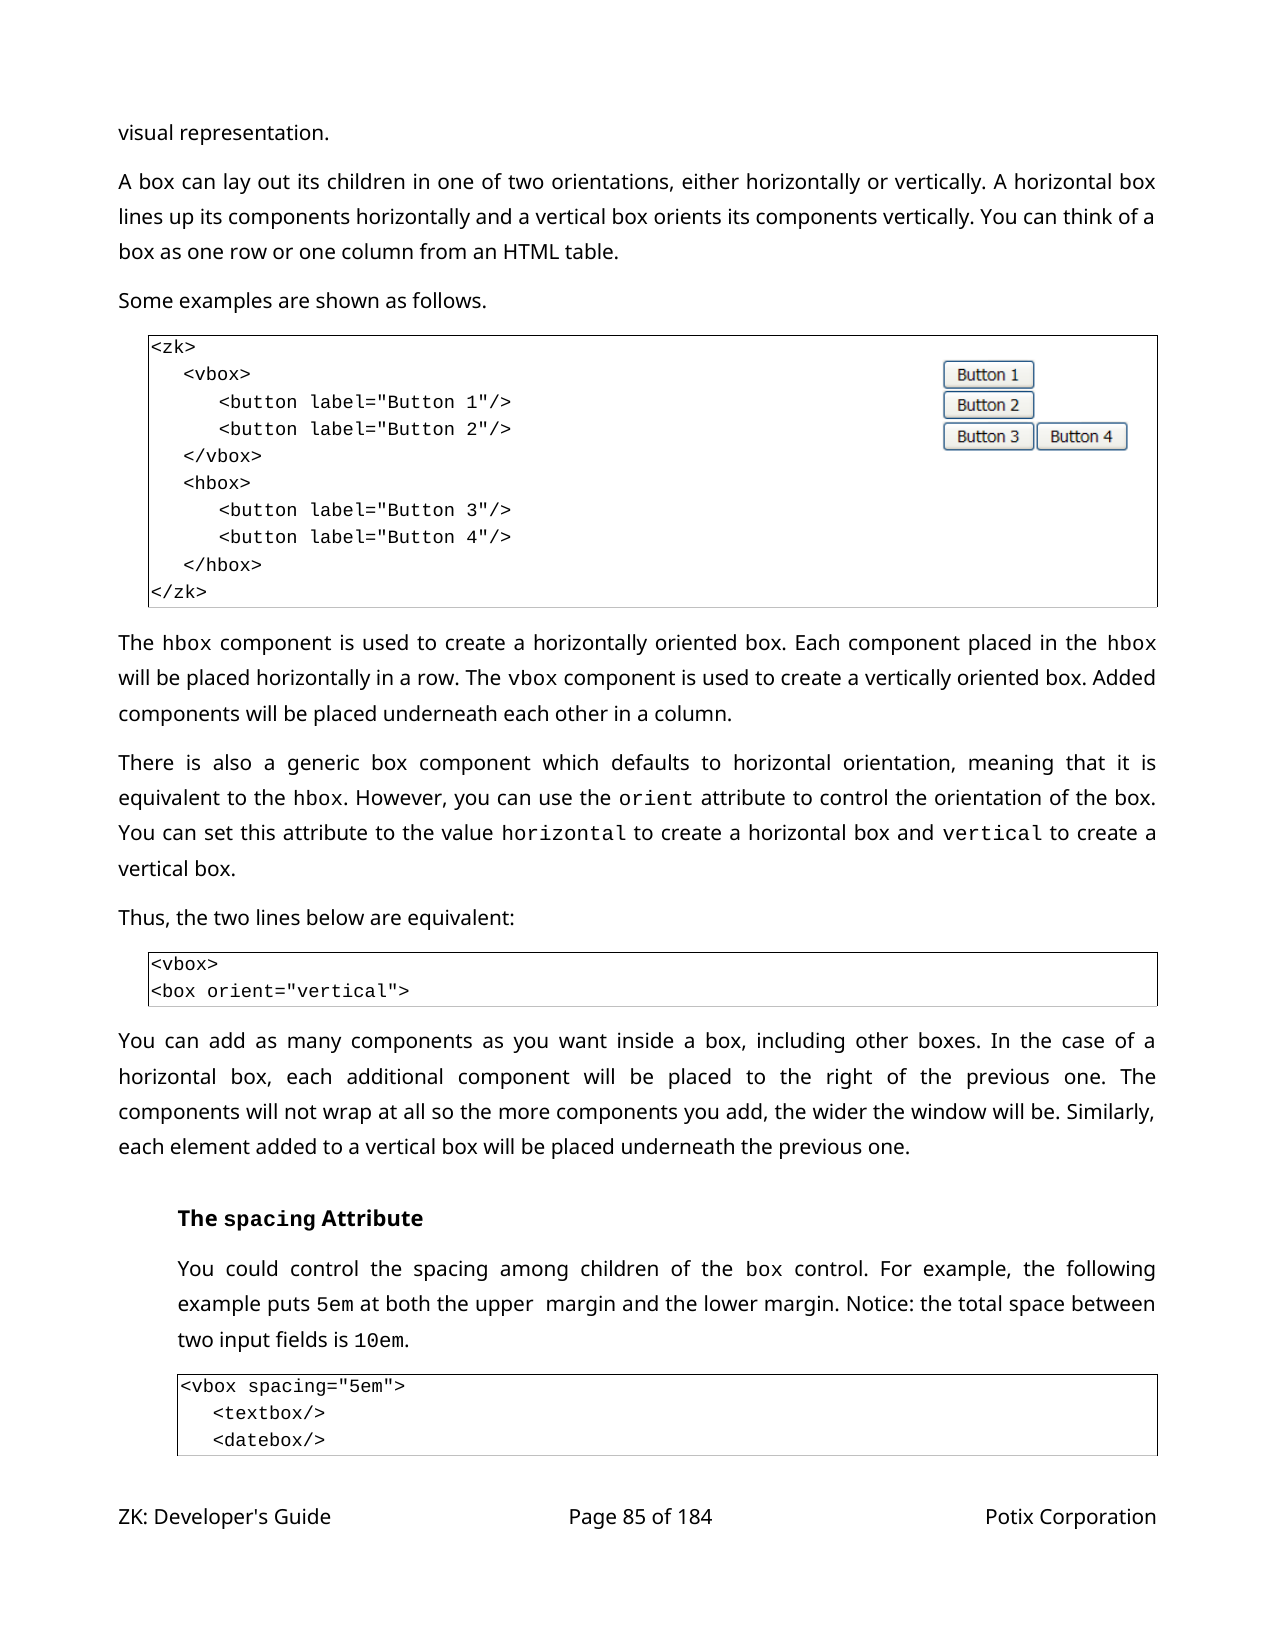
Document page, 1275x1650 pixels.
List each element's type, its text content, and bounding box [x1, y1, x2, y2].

text <button label="Button 1"/> [149, 389, 939, 414]
text visual representation. [118, 118, 1157, 146]
text A box can lay out its children in one of two orientations, either horizontally or vertically. A horizontal box lines up its components horizontally and a vertical box orients its components vertically. You can think of a box as one row or one column from an HTML table. [118, 167, 1157, 266]
subtitle The spacing Attribute [177, 1203, 1157, 1233]
text Thus, the two lines below are equivalent: [118, 903, 1157, 931]
text <button label="Button 3"/> [149, 498, 1157, 522]
text </hbox> [149, 553, 1157, 577]
text [1131, 417, 1157, 441]
text <textbox/> [178, 1401, 1157, 1425]
text <button label="Button 2"/> [149, 417, 939, 441]
text <vbox> [149, 953, 1157, 976]
text <datebox/> [178, 1428, 1157, 1455]
text <zk> [149, 336, 1157, 359]
text The hbox component is used to create a horizontally oriented box. Each component placed in the hbox will be placed horizontally in a row. The vbox component is used to create a vertically oriented box. Added components will be placed underneath each other in a column. [118, 628, 1157, 727]
text <box orient="vertical"> [149, 979, 1157, 1006]
picture [939, 356, 1131, 454]
text Some examples are shown as follows. [118, 286, 1157, 314]
text [1131, 389, 1157, 414]
text You could control the spacing among children of the box control. For example, the following example puts 5em at both the upper margin and the lower margin. Notice: the total space between two input fields is 10em. [177, 1254, 1157, 1353]
text <hbox> [149, 471, 1157, 495]
text [1131, 362, 1157, 387]
text </zk> [149, 580, 1157, 607]
text <vbox spacing="5em"> [178, 1375, 1157, 1398]
text You can add as many components as you want inside a box, including other boxes. In the case of a horizontal box, each additional component will be placed to the right of the previous one. The components will not wrap at all so the more components you add, the wider the window will be. Similarly, each element added to a vertical box will be placed underneath the previous one. [118, 1027, 1157, 1161]
text There is also a generic box component which defaults to horizontal orientation, meaning that it is equivalent to the hbox. However, you can use the orient attribute to control the orientation of the box. You can set this attribute to the value horizontal to create a horizontal box and vertical to create a vertical box. [118, 748, 1157, 882]
text </vbox> [149, 444, 1157, 468]
text <vbox> [149, 362, 939, 387]
text <button label="Button 4"/> [149, 525, 1157, 550]
